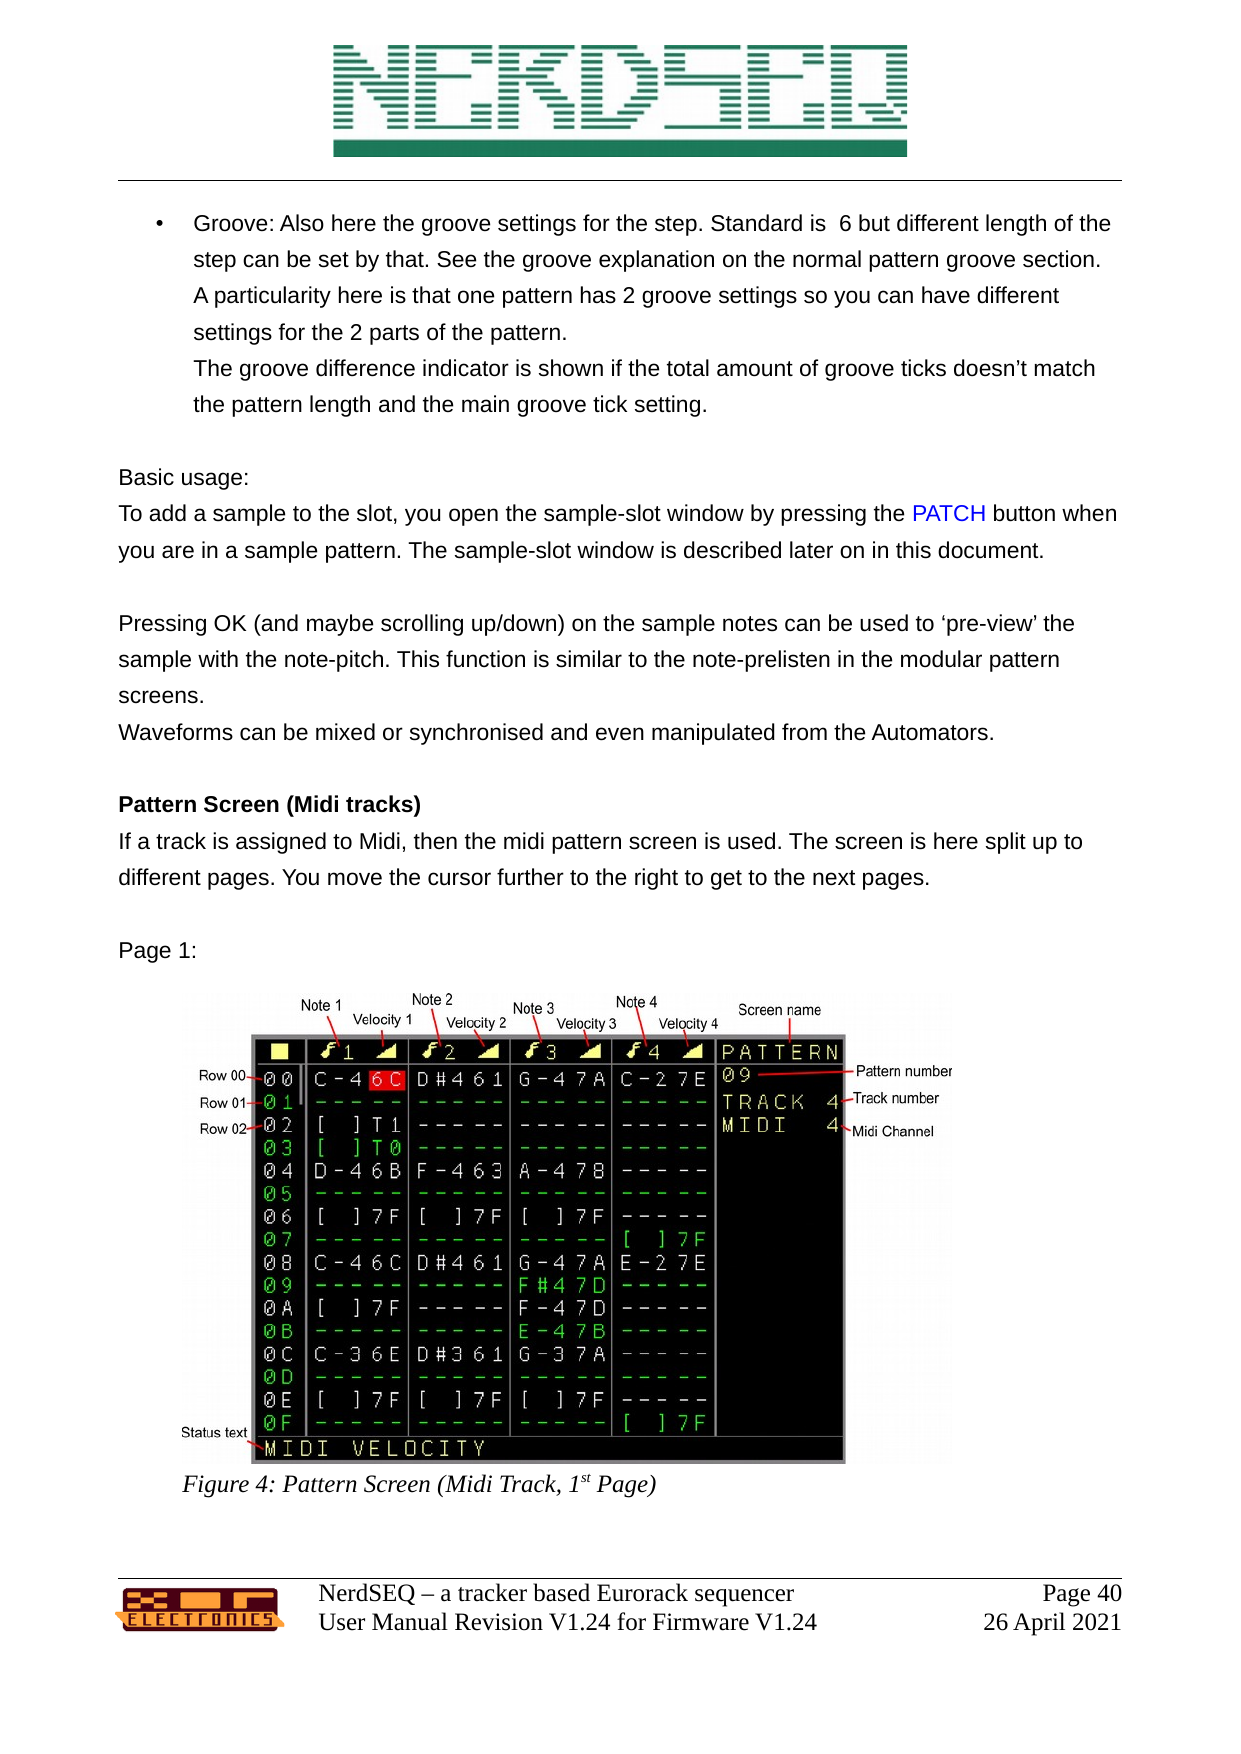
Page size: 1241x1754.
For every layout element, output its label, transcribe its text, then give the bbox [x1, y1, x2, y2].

text Figure 4: Pattern Screen (Midi Track, 1st Page) [182, 1464, 952, 1498]
text Waveforms can be mixed or synchronised and even manipulated from the Automators. [118, 718, 1122, 745]
text Pressing OK (and maybe scrolling up/down) on the sample notes can be used to ‘pre-view’ the sample with the note-pitch. This function is similar to the note-prelisten in the modular pattern screens. [118, 609, 1122, 708]
text If a track is assigned to Midi, then the midi pattern screen is used. The screen is here split up to different pages. You move the cursor further to the right to get to the next pages. [118, 828, 1122, 890]
list The groove difference indicator is shown if the total amount of groove ticks doesn’t match the pattern length and the main groove tick setting. [156, 355, 1122, 418]
text To add a sample to the slot, you open the sample-slot window by pressing the PATCH button when you are in a sample pattern. The sample-slot window is described later on in this document. [118, 500, 1122, 563]
text Page 1: [118, 937, 1122, 963]
text Pattern Screen (Midi tracks) [118, 791, 1122, 818]
picture [333, 45, 908, 157]
picture [182, 993, 952, 1464]
list Groove: Also here the groove settings for the step. Standard is 6 but different length of the step can be set by that. See the groove explanation on the normal pattern groove section. [156, 209, 1122, 272]
picture [115, 1584, 285, 1634]
text Basic usage: [118, 464, 1122, 490]
list A particularity here is that one pattern has 2 groove settings so you can have different settings for the 2 parts of the pattern. [156, 282, 1122, 345]
